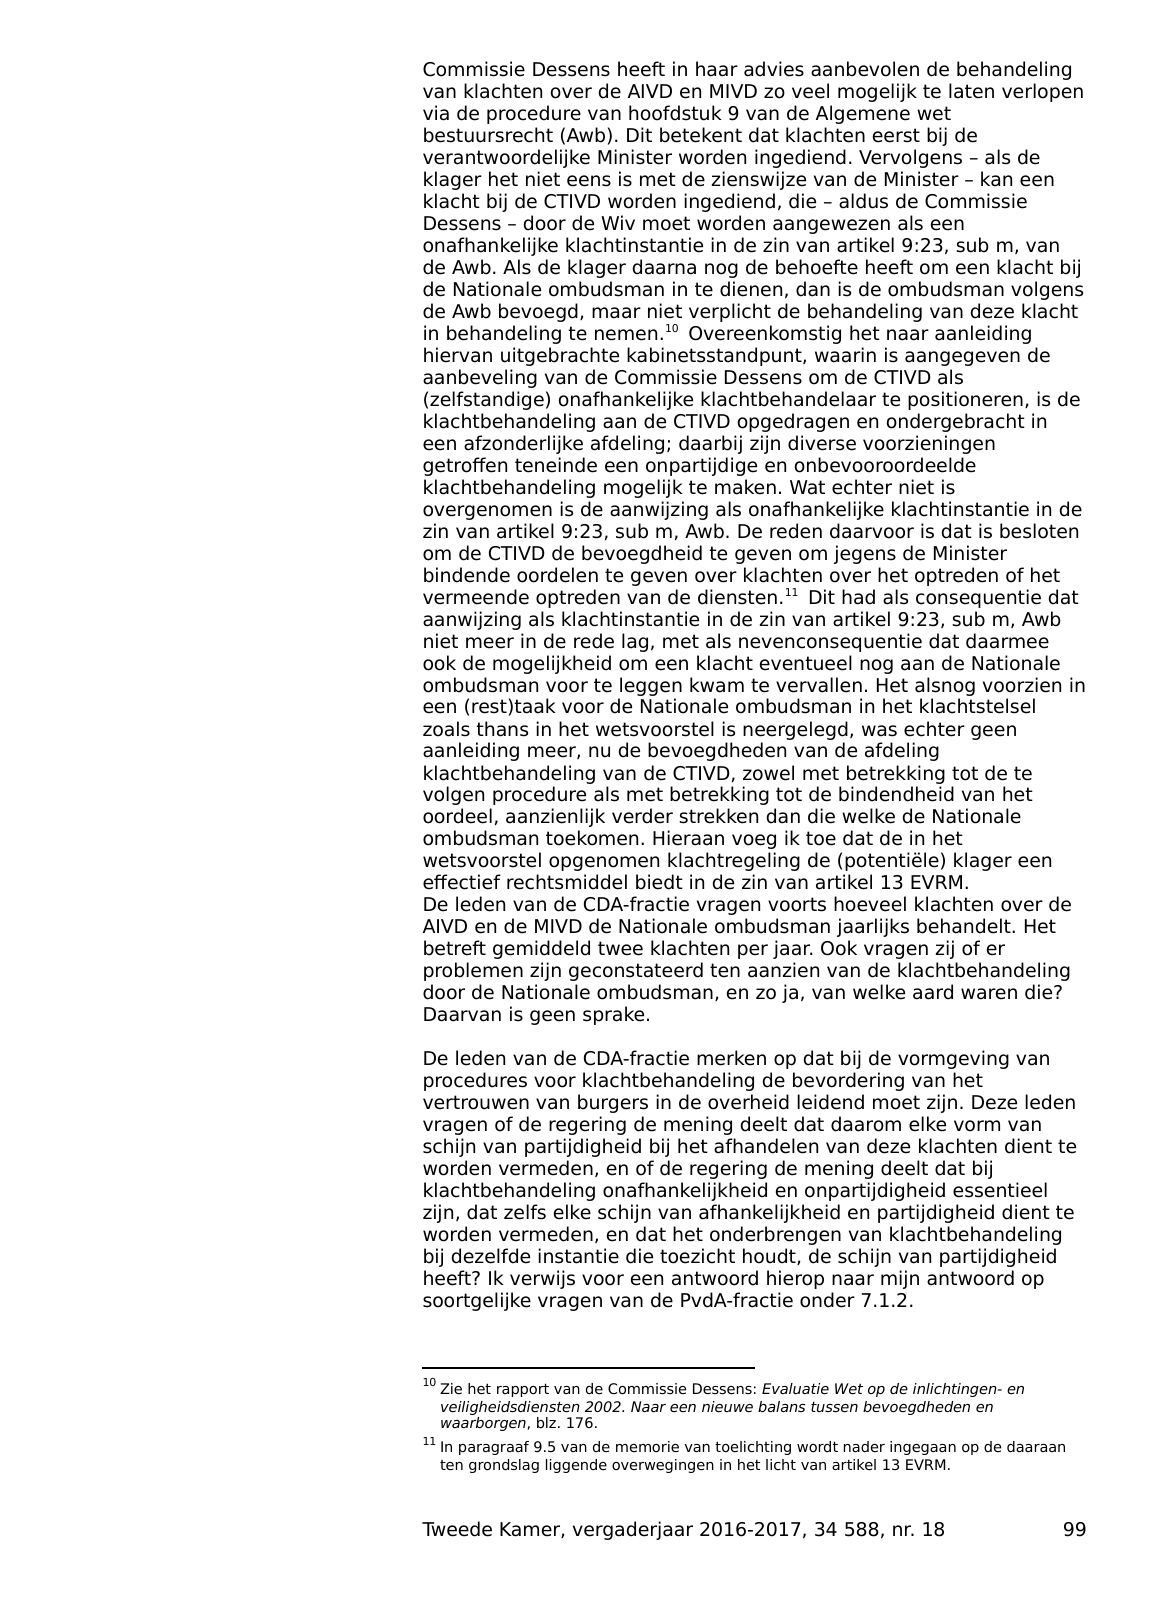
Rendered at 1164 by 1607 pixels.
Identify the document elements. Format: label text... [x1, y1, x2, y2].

text Commissie Dessens heeft in haar advies aanbevolen de behandeling van klachten over de AIVD en MIVD zo veel mogelijk te laten verlopen via de procedure van hoofdstuk 9 van de Algemene wet bestuursrecht (Awb). Dit betekent dat klachten eerst bij de verantwoordelijke Minister worden ingediend. Vervolgens – als de klager het niet eens is met de zienswijze van de Minister – kan een klacht bij de CTIVD worden ingediend, die – aldus de Commissie Dessens – door de Wiv moet worden aangewezen als een onafhankelijke klachtinstantie in de zin van artikel 9:23, sub m, van de Awb. Als de klager daarna nog de behoefte heeft om een klacht bij de Nationale ombudsman in te dienen, dan is de ombudsman volgens de Awb bevoegd, maar niet verplicht de behandeling van deze klacht in behandeling te nemen. Overeenkomstig het naar aanleiding hiervan uitgebrachte kabinetsstandpunt, waarin is aangegeven de aanbeveling van de Commissie Dessens om de CTIVD als (zelfstandige) onafhankelijke klachtbehandelaar te positioneren, is de klachtbehandeling aan de CTIVD opgedragen en ondergebracht in een afzonderlijke afdeling; daarbij zijn diverse voorzieningen getroffen teneinde een onpartijdige en onbevooroordeelde klachtbehandeling mogelijk te maken. Wat echter niet is overgenomen is de aanwijzing als onafhankelijke klachtinstantie in de zin van artikel 9:23, sub m, Awb. De reden daarvoor is dat is besloten om de CTIVD de bevoegdheid te geven om jegens de Minister bindende oordelen te geven over klachten over het optreden of het vermeende optreden van de diensten. Dit had als consequentie dat aanwijzing als klachtinstantie in de zin van artikel 9:23, sub m, Awb niet meer in de rede lag, met als nevenconsequentie dat daarmee ook de mogelijkheid om een klacht eventueel nog aan de Nationale ombudsman voor te leggen kwam te vervallen. Het alsnog voorzien in een (rest)taak voor de Nationale ombudsman in het klachtstelsel zoals thans in het wetsvoorstel is neergelegd, was echter geen aanleiding meer, nu de bevoegdheden van de afdeling klachtbehandeling van de CTIVD, zowel met betrekking tot de te volgen procedure als met betrekking tot de bindendheid van het oordeel, aanzienlijk verder strekken dan die welke de Nationale ombudsman toekomen. Hieraan voeg ik toe dat de in het wetsvoorstel opgenomen klachtregeling de (potentiële) klager een effectief rechtsmiddel biedt in de zin van artikel 13 EVRM. [422, 59, 1087, 894]
text De leden van de CDA-fractie merken op dat bij de vormgeving van procedures voor klachtbehandeling de bevordering van het vertrouwen van burgers in de overheid leidend moet zijn. Deze leden vragen of de regering de mening deelt dat daarom elke vorm van schijn van partijdigheid bij het afhandelen van deze klachten dient te worden vermeden, en of de regering de mening deelt dat bij klachtbehandeling onafhankelijkheid en onpartijdigheid essentieel zijn, dat zelfs elke schijn van afhankelijkheid en partijdigheid dient te worden vermeden, en dat het onderbrengen van klachtbehandeling bij dezelfde instantie die toezicht houdt, de schijn van partijdigheid heeft? Ik verwijs voor een antwoord hierop naar mijn antwoord op soortgelijke vragen van de PvdA-fractie onder 7.1.2. [422, 1048, 1087, 1312]
text In paragraaf 9.5 van de memorie van toelichting wordt nader ingegaan op de daaraan ten grondslag liggende overwegingen in het licht van artikel 13 EVRM. [422, 1435, 1087, 1474]
text Zie het rapport van de Commissie Dessens: Evaluatie Wet op de inlichtingen- en veiligheidsdiensten 2002. Naar een nieuwe balans tussen bevoegdheden en waarborgen, blz. 176. [422, 1377, 1087, 1432]
text De leden van de CDA-fractie vragen voorts hoeveel klachten over de AIVD en de MIVD de Nationale ombudsman jaarlijks behandelt. Het betreft gemiddeld twee klachten per jaar. Ook vragen zij of er problemen zijn geconstateerd ten aanzien van de klachtbehandeling door de Nationale ombudsman, en zo ja, van welke aard waren die? Daarvan is geen sprake. [422, 894, 1087, 1026]
